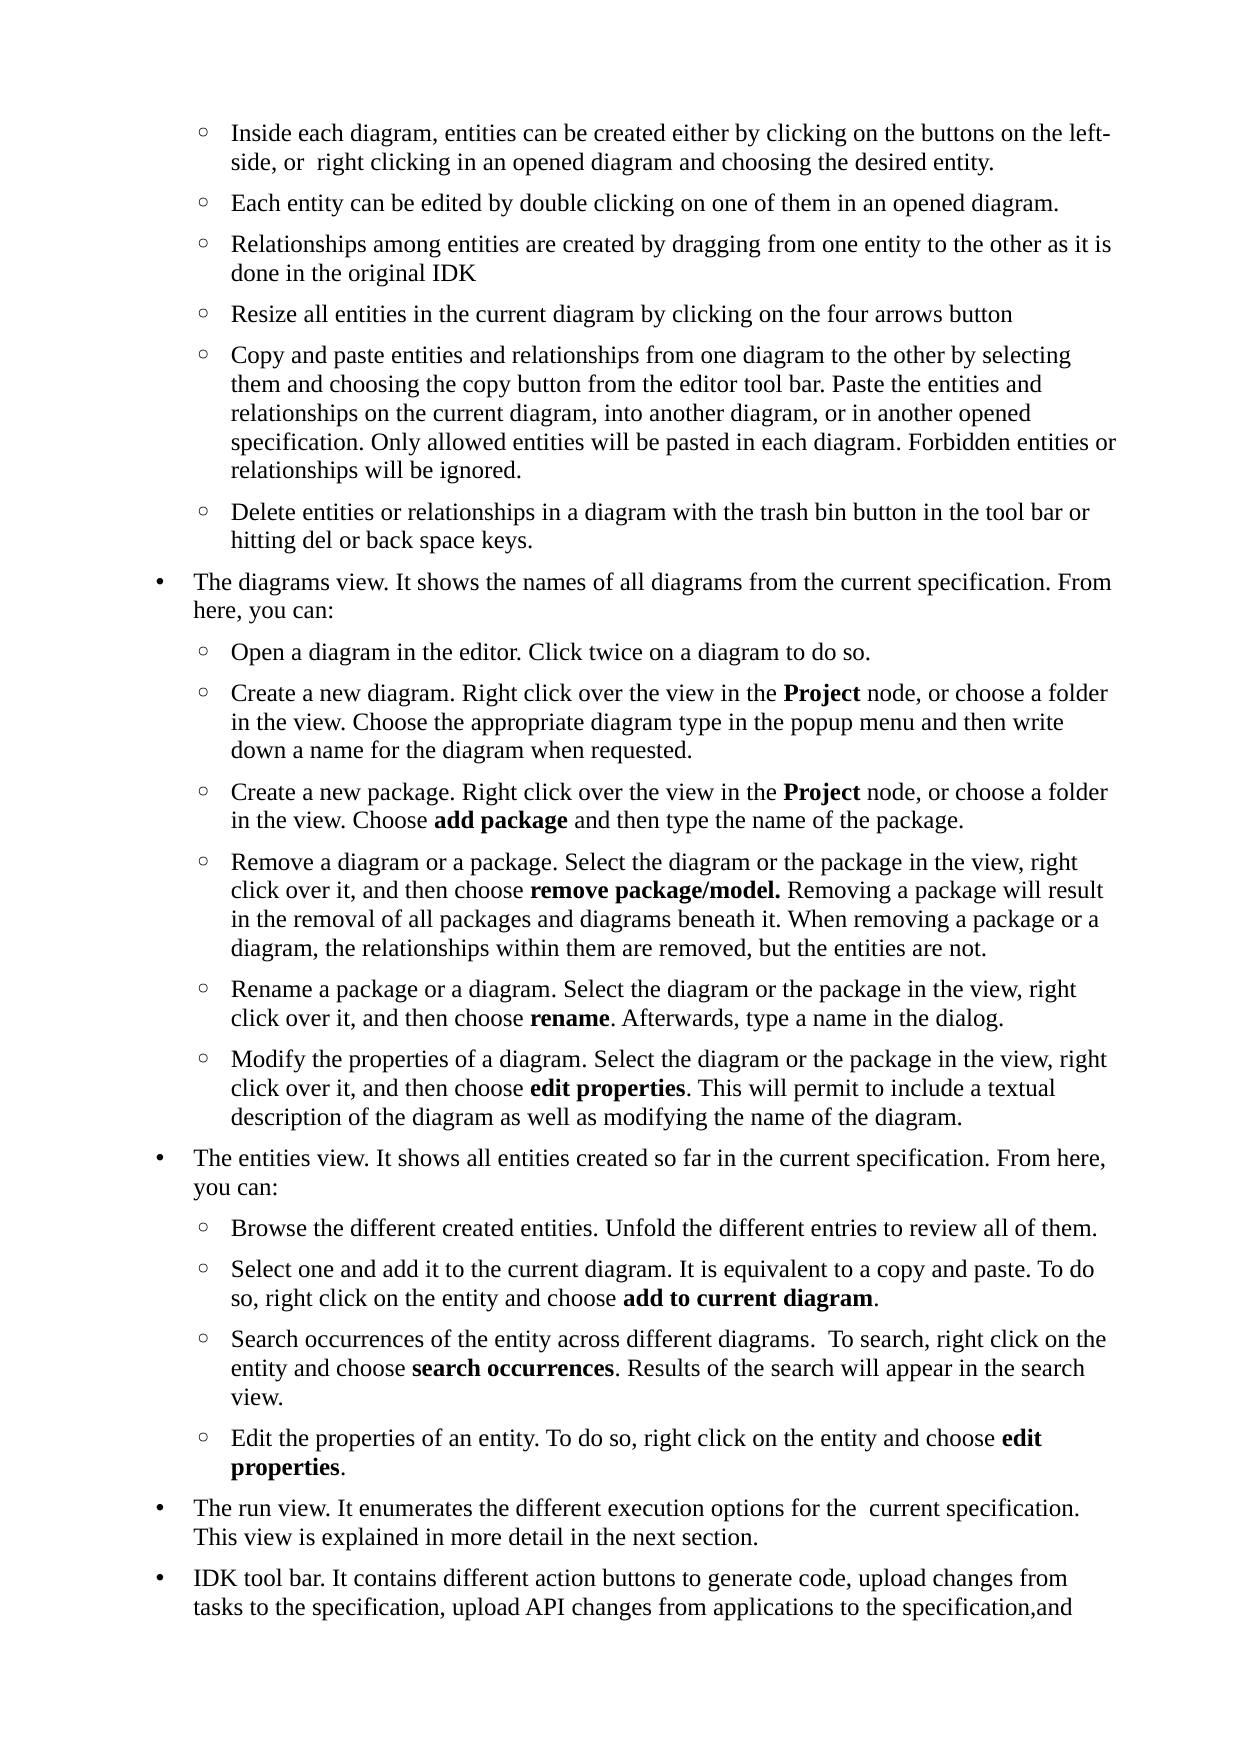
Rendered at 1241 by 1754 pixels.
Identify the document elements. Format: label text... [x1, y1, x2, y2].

list Copy and paste entities and relationships from one diagram to the other by selecting them and choosing the copy button from the editor tool bar. Paste the entities and relationships on the current diagram, into another diagram, or in another opened specification. Only allowed entities will be pasted in each diagram. Forbidden entities or relationships will be ignored. [193, 341, 1122, 484]
list Edit the properties of an entity. To do so, right click on the entity and choose edit properties. [193, 1423, 1122, 1481]
list Each entity can be edited by double clicking on one of them in an opened diagram. [193, 188, 1122, 217]
list Create a new diagram. Right click over the view in the Project node, or choose a folder in the view. Choose the appropriate diagram type in the popup menu and then write down a name for the diagram when requested. [193, 678, 1122, 764]
list Modify the properties of a diagram. Select the diagram or the package in the view, right click over it, and then choose edit properties. This will permit to include a textual description of the diagram as well as modifying the name of the diagram. [193, 1044, 1122, 1131]
list IDK tool bar. It contains different action buttons to generate code, upload changes from tasks to the specification, upload API changes from applications to the specification,and [156, 1563, 1122, 1621]
list Search occurrences of the entity across different diagrams. To search, right click on the entity and choose search occurrences. Results of the search will appear in the search view. [193, 1324, 1122, 1411]
list Select one and add it to the current diagram. It is equivalent to a copy and paste. To do so, right click on the entity and choose add to current diagram. [193, 1254, 1122, 1312]
list Create a new package. Right click over the view in the Project node, or choose a folder in the view. Choose add package and then type the name of the package. [193, 777, 1122, 834]
list The diagrams view. It shows the names of all diagrams from the current specification. From here, you can: [156, 567, 1122, 624]
list Delete entities or relationships in a diagram with the trash bin button in the tool bar or hitting del or back space keys. [193, 497, 1122, 554]
list Inside each diagram, entities can be created either by clicking on the buttons on the left-side, or right clicking in an opened diagram and choosing the desired entity. [193, 118, 1122, 176]
list Relationships among entities are created by dragging from one entity to the other as it is done in the original IDK [193, 229, 1122, 287]
list Browse the different created entities. Unfold the different entries to review all of them. [193, 1213, 1122, 1242]
list Resize all entities in the current diagram by clicking on the four arrows button [193, 299, 1122, 328]
list The entities view. It shows all entities created so far in the current specification. From here, you can: [156, 1143, 1122, 1201]
list Open a diagram in the editor. Click twice on a diagram to do so. [193, 637, 1122, 666]
list Rename a package or a diagram. Select the diagram or the package in the view, right click over it, and then choose rename. Afterwards, type a name in the dialog. [193, 974, 1122, 1032]
list The run view. It enumerates the different execution options for the current specification. This view is explained in more detail in the next section. [156, 1493, 1122, 1551]
list Remove a diagram or a package. Select the diagram or the package in the view, right click over it, and then choose remove package/model. Removing a package will result in the removal of all packages and diagrams beneath it. When removing a package or a diagram, the relationships within them are removed, but the entities are not. [193, 847, 1122, 962]
